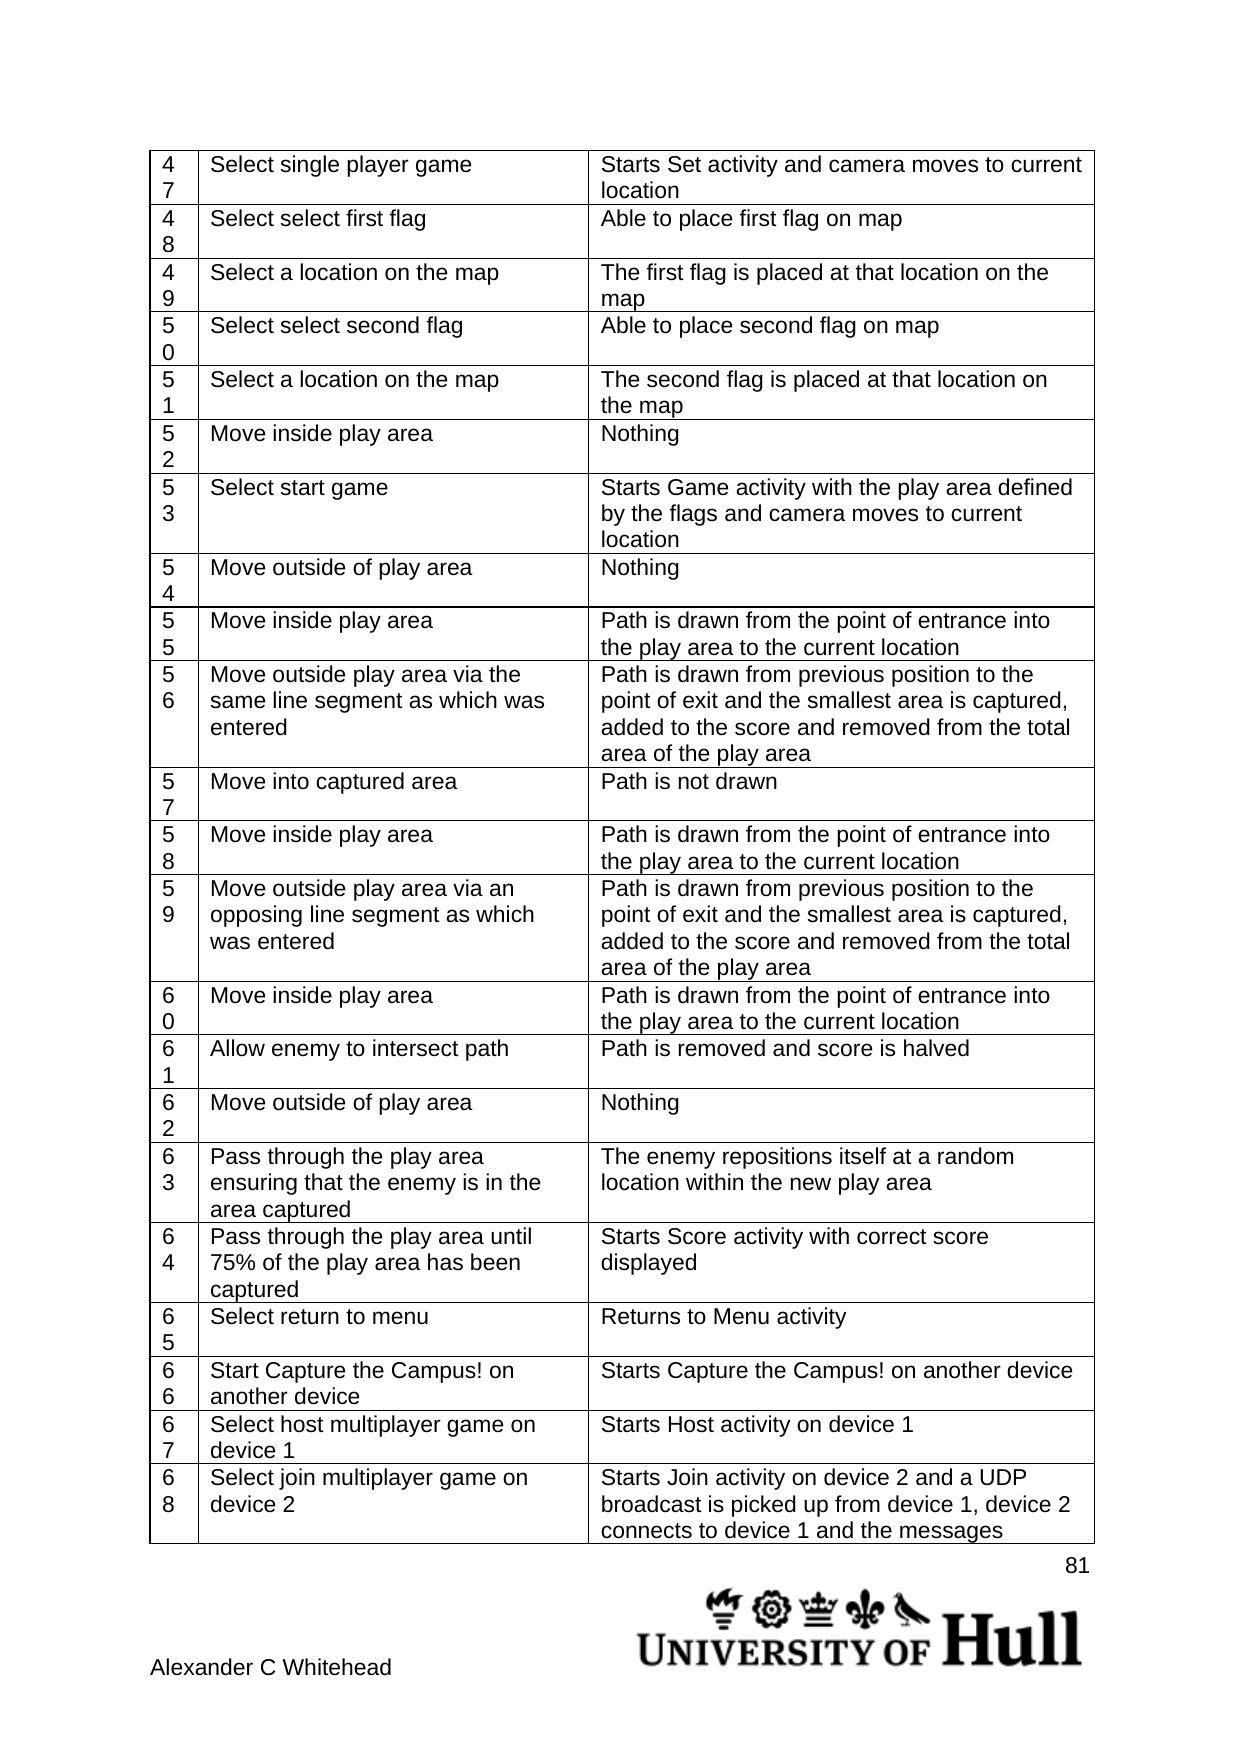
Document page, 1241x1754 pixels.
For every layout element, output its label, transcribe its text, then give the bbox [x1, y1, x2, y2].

table_cell 56 [151, 661, 198, 767]
table_cell Select single player game [199, 151, 588, 204]
table_cell 48 [151, 205, 198, 257]
table_cell 60 [151, 982, 198, 1034]
table_cell Start Capture the Campus! on another device [199, 1357, 588, 1409]
table_cell 66 [151, 1357, 198, 1409]
table_cell Path is drawn from the point of entrance into the play area to the current location [589, 821, 1094, 874]
table_cell Path is removed and score is halved [589, 1035, 1094, 1088]
table_cell Pass through the play area ensuring that the enemy is in the area captured [199, 1143, 588, 1222]
table_cell 52 [151, 420, 198, 472]
table_cell Move inside play area [199, 608, 588, 660]
table_cell Move outside of play area [199, 554, 588, 606]
table_cell 47 [151, 151, 198, 204]
table_cell 67 [151, 1411, 198, 1463]
table_cell Path is drawn from previous position to the point of exit and the smallest area is captured, added to the score and removed from the total area of the play area [589, 875, 1094, 981]
table_cell Move inside play area [199, 982, 588, 1034]
table_cell The first flag is placed at that location on the map [589, 259, 1094, 311]
table_cell Able to place first flag on map [589, 205, 1094, 257]
table_cell Starts Host activity on device 1 [589, 1411, 1094, 1463]
table_cell Select select first flag [199, 205, 588, 257]
table_cell Path is not drawn [589, 768, 1094, 820]
table_cell Able to place second flag on map [589, 312, 1094, 365]
table_cell Path is drawn from the point of entrance into the play area to the current location [589, 608, 1094, 660]
table_cell Move inside play area [199, 420, 588, 472]
table_cell 62 [151, 1089, 198, 1142]
table_cell 65 [151, 1303, 198, 1356]
table_cell Path is drawn from previous position to the point of exit and the smallest area is captured, added to the score and removed from the total area of the play area [589, 661, 1094, 767]
table_cell Starts Score activity with correct score displayed [589, 1223, 1094, 1302]
table_cell Starts Join activity on device 2 and a UDP broadcast is picked up from device 1, device 2 connects to device 1 and the messages [589, 1464, 1094, 1543]
table_cell 49 [151, 259, 198, 311]
picture [630, 1578, 1091, 1676]
table_cell 51 [151, 366, 198, 419]
table_cell 64 [151, 1223, 198, 1302]
table_cell 59 [151, 875, 198, 981]
table_cell Starts Capture the Campus! on another device [589, 1357, 1094, 1409]
table_cell Select return to menu [199, 1303, 588, 1356]
table_cell Move into captured area [199, 768, 588, 820]
table_cell Move outside play area via the same line segment as which was entered [199, 661, 588, 767]
table_cell 53 [151, 474, 198, 553]
table_cell Nothing [589, 1089, 1094, 1142]
table_cell 68 [151, 1464, 198, 1543]
table_cell Select start game [199, 474, 588, 553]
table_cell Move inside play area [199, 821, 588, 874]
table_cell Select select second flag [199, 312, 588, 365]
table_cell Move outside of play area [199, 1089, 588, 1142]
table_cell Returns to Menu activity [589, 1303, 1094, 1356]
table_cell 58 [151, 821, 198, 874]
table_cell The enemy repositions itself at a random location within the new play area [589, 1143, 1094, 1222]
table_cell Nothing [589, 420, 1094, 472]
table_cell Select a location on the map [199, 366, 588, 419]
table_cell Nothing [589, 554, 1094, 606]
table_cell Allow enemy to intersect path [199, 1035, 588, 1088]
table_cell 55 [151, 608, 198, 660]
table_cell 54 [151, 554, 198, 606]
table_cell 57 [151, 768, 198, 820]
table_cell 61 [151, 1035, 198, 1088]
table_cell Path is drawn from the point of entrance into the play area to the current location [589, 982, 1094, 1034]
table_cell Select a location on the map [199, 259, 588, 311]
table_cell The second flag is placed at that location on the map [589, 366, 1094, 419]
table_cell Select join multiplayer game on device 2 [199, 1464, 588, 1543]
table_cell Select host multiplayer game on device 1 [199, 1411, 588, 1463]
table_cell 50 [151, 312, 198, 365]
table_cell 63 [151, 1143, 198, 1222]
table_cell Starts Game activity with the play area defined by the flags and camera moves to current location [589, 474, 1094, 553]
table_cell Starts Set activity and camera moves to current location [589, 151, 1094, 204]
table_cell Move outside play area via an opposing line segment as which was entered [199, 875, 588, 981]
table_cell Pass through the play area until 75% of the play area has been captured [199, 1223, 588, 1302]
